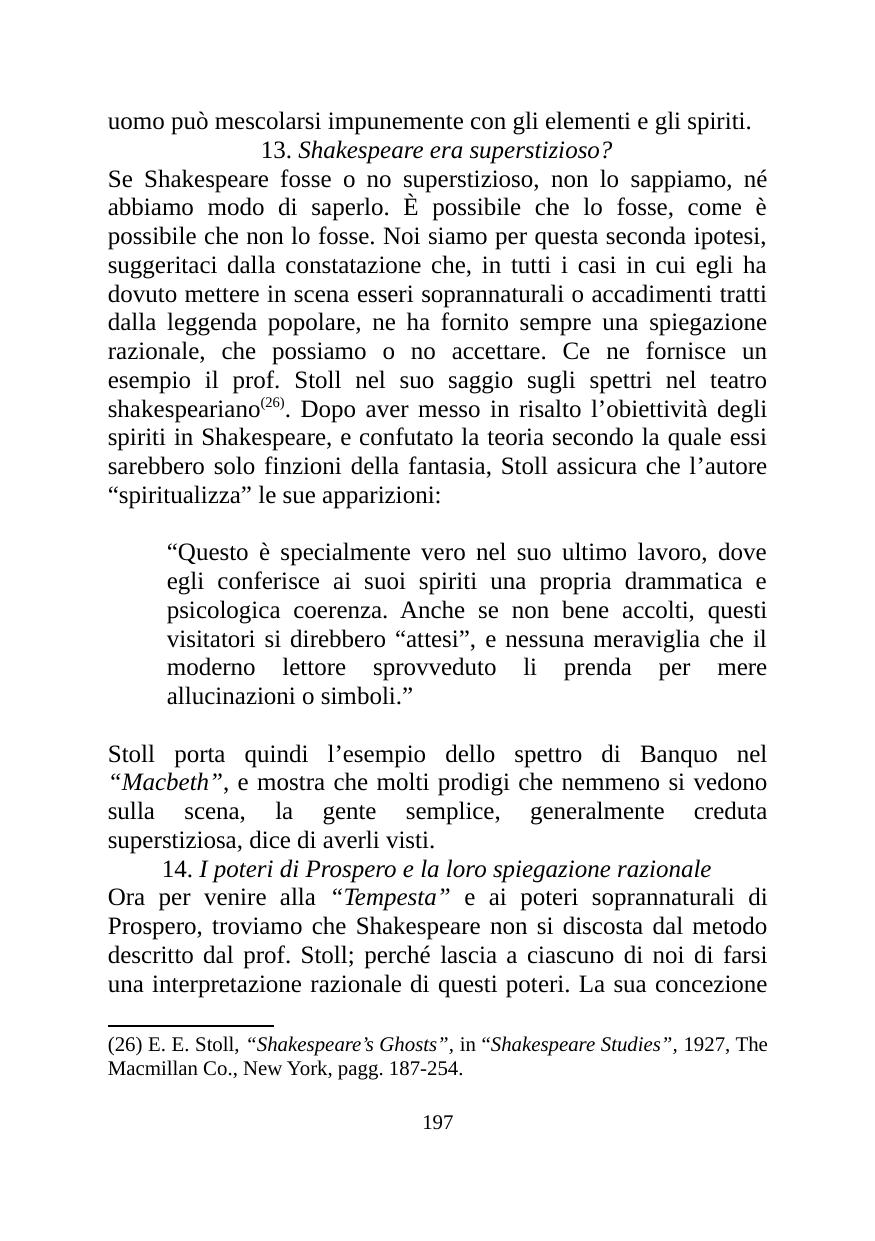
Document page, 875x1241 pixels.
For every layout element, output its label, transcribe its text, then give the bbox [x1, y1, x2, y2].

subtitle 13. Shakespeare era superstizioso? [108, 135, 768, 164]
text uomo può mescolarsi impunemente con gli elementi e gli spiriti. [108, 106, 768, 135]
text Se Shakespeare fosse o no superstizioso, non lo sappiamo, né abbiamo modo di saperlo. È possibile che lo fosse, come è possibile che non lo fosse. Noi siamo per questa seconda ipotesi, suggeritaci dalla constatazione che, in tutti i casi in cui egli ha dovuto mettere in scena esseri soprannaturali o accadimenti tratti dalla leggenda popolare, ne ha fornito sempre una spiegazione razionale, che possiamo o no accettare. Ce ne fornisce un esempio il prof. Stoll nel suo saggio sugli spettri nel teatro shakespeariano. Dopo aver messo in risalto l’obiettività degli spiriti in Shakespeare, e confutato la teoria secondo la quale essi sarebbero solo finzioni della fantasia, Stoll assicura che l’autore “spiritualizza” le sue apparizioni: [108, 164, 768, 509]
text Stoll porta quindi l’esempio dello spettro di Banquo nel “Macbeth”, e mostra che molti prodigi che nemmeno si vedono sulla scena, la gente semplice, generalmente creduta superstiziosa, dice di averli visti. [108, 739, 768, 854]
subtitle 14. I poteri di Prospero e la loro spiegazione razionale [108, 854, 768, 882]
text “Questo è specialmente vero nel suo ultimo lavoro, dove egli conferisce ai suoi spiriti una propria drammatica e psicologica coerenza. Anche se non bene accolti, questi visitatori si direbbero “attesi”, e nessuna meraviglia che il moderno lettore sprovveduto li prenda per mere allucinazioni o simboli.” [167, 537, 768, 710]
text E. E. Stoll, “Shakespeare’s Ghosts”, in “Shakespeare Studies”, 1927, The Macmillan Co., New York, pagg. 187-254. [108, 1032, 768, 1080]
text Ora per venire alla “Tempesta” e ai poteri soprannaturali di Prospero, troviamo che Shakespeare non si discosta dal metodo descritto dal prof. Stoll; perché lascia a ciascuno di noi di farsi una interpretazione razionale di questi poteri. La sua concezione [108, 882, 768, 997]
